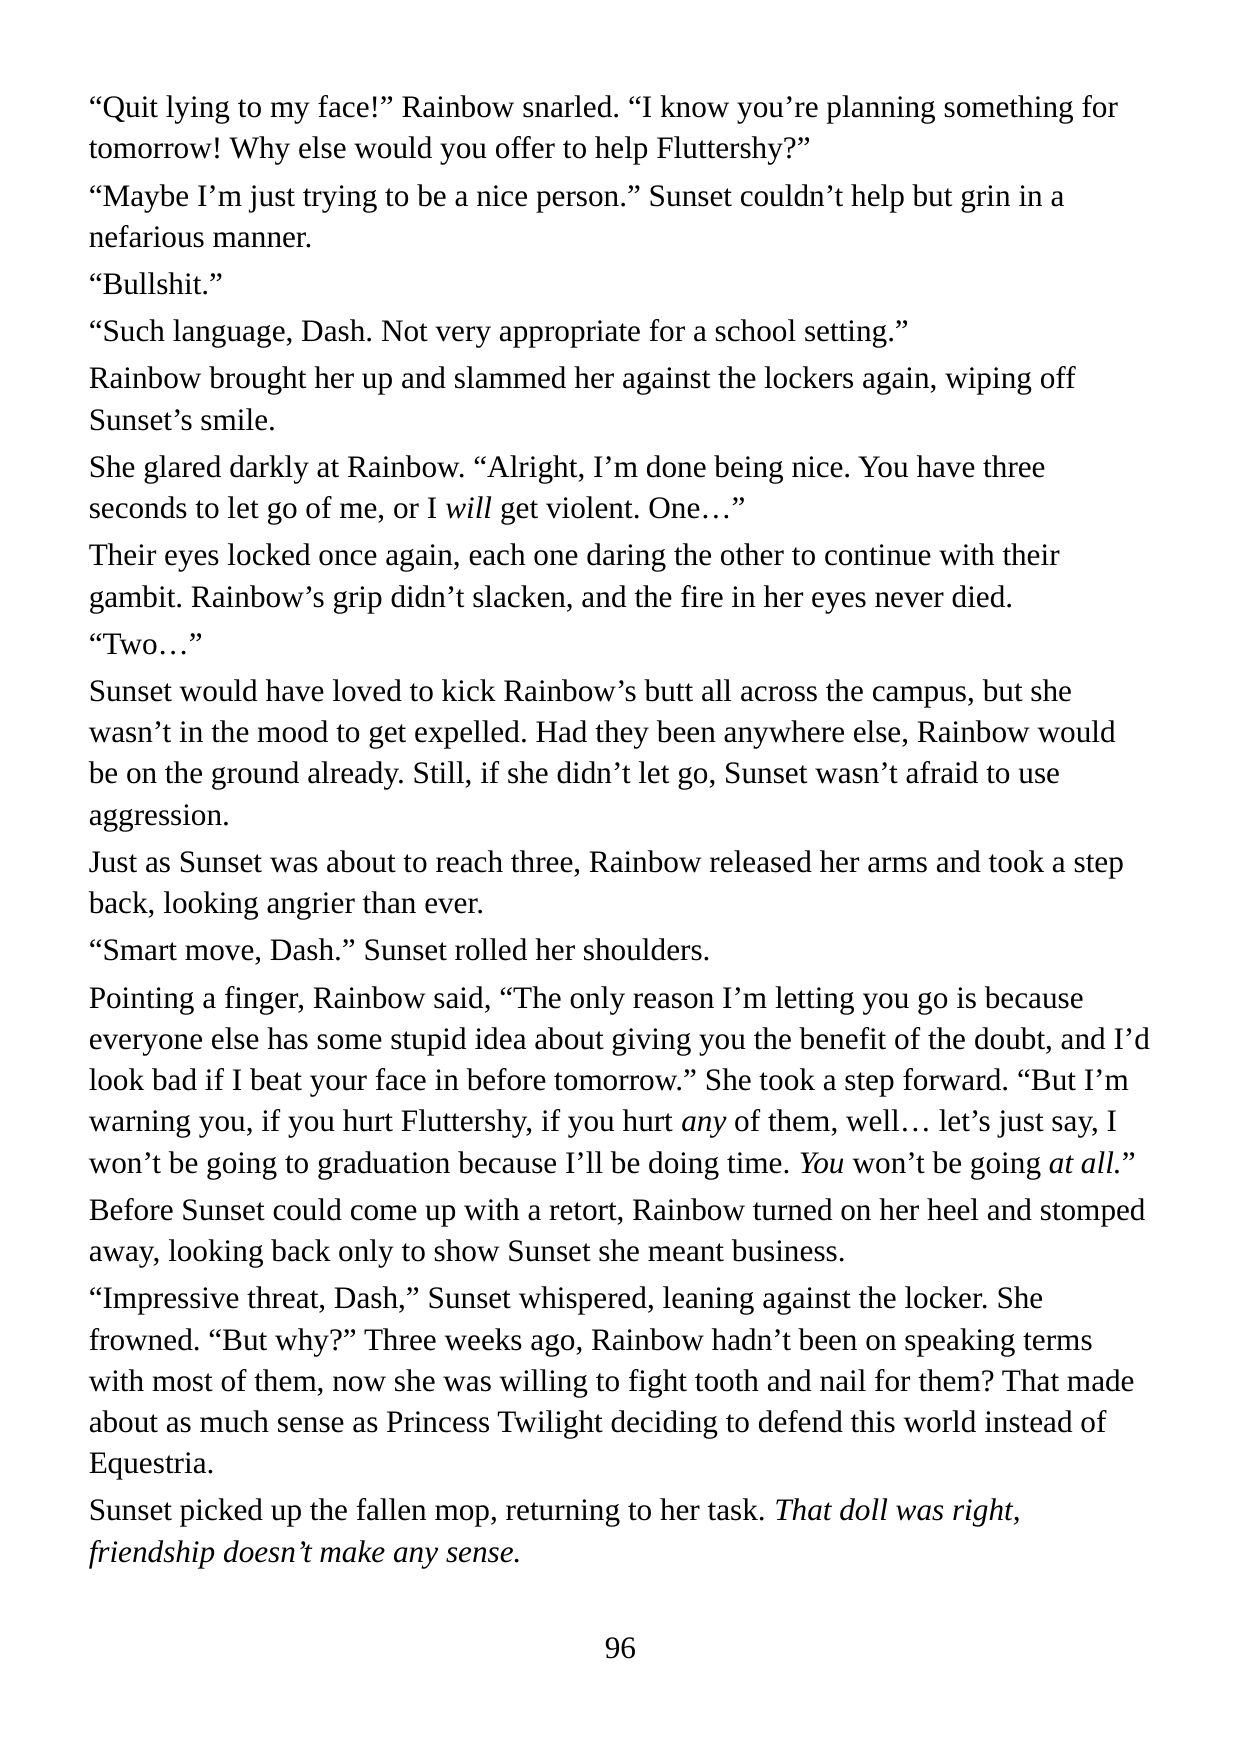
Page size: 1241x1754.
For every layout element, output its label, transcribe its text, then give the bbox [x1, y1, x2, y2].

text Just as Sunset was about to reach three, Rainbow released her arms and took a step back, looking angrier than ever. [88, 843, 1152, 920]
text “Such language, Dash. Not very appropriate for a school setting.” [88, 313, 1152, 348]
text “Quit lying to my face!” Rainbow snarled. “I know you’re planning something for tomorrow! Why else would you offer to help Fluttershy?” [88, 88, 1152, 166]
text “Maybe I’m just trying to be a nice person.” Sunset couldn’t help but grin in a nefarious manner. [88, 177, 1152, 254]
text “Impressive threat, Dash,” Sunset whispered, leaning against the locker. She frowned. “But why?” Three weeks ago, Rainbow hadn’t been on speaking terms with most of them, now she was willing to fight tooth and nail for them? That made about as much sense as Princess Twilight deciding to defend this world instead of Equestria. [88, 1279, 1152, 1480]
text “Bullshit.” [88, 265, 1152, 301]
text She glared darkly at Rainbow. “Alright, I’m done being nice. You have three seconds to let go of me, or I will get violent. One…” [88, 448, 1152, 525]
text Their eyes locked once again, each one daring the other to continue with their gambit. Rainbow’s grip didn’t slacken, and the fire in her eyes never died. [88, 537, 1152, 614]
text Before Sunset could come up with a retort, Rainbow turned on her heel and stomped away, looking back only to show Sunset she meant business. [88, 1191, 1152, 1268]
text Sunset would have loved to kick Rainbow’s butt all across the campus, but she wasn’t in the mood to get expelled. Had they been anywhere else, Rainbow would be on the ground already. Still, if she didn’t let go, Sunset wasn’t afraid to use aggression. [88, 672, 1152, 832]
text Pointing a finger, Rainbow said, “The only reason I’m letting you go is because everyone else has some stupid idea about giving you the benefit of the doubt, and I’d look bad if I beat your face in before tomorrow.” She took a step forward. “But I’m warning you, if you hurt Fluttershy, if you hurt any of them, well… let’s just say, I won’t be going to graduation because I’ll be doing time. You won’t be going at all.” [88, 979, 1152, 1180]
text Rainbow brought her up and slammed her against the lockers again, wiping off Sunset’s smile. [88, 360, 1152, 437]
text “Two…” [88, 625, 1152, 661]
text Sunset picked up the fallen mop, returning to her task. That doll was right, friendship doesn’t make any sense. [88, 1492, 1152, 1569]
text “Smart move, Dash.” Sunset rolled her shoulders. [88, 932, 1152, 968]
